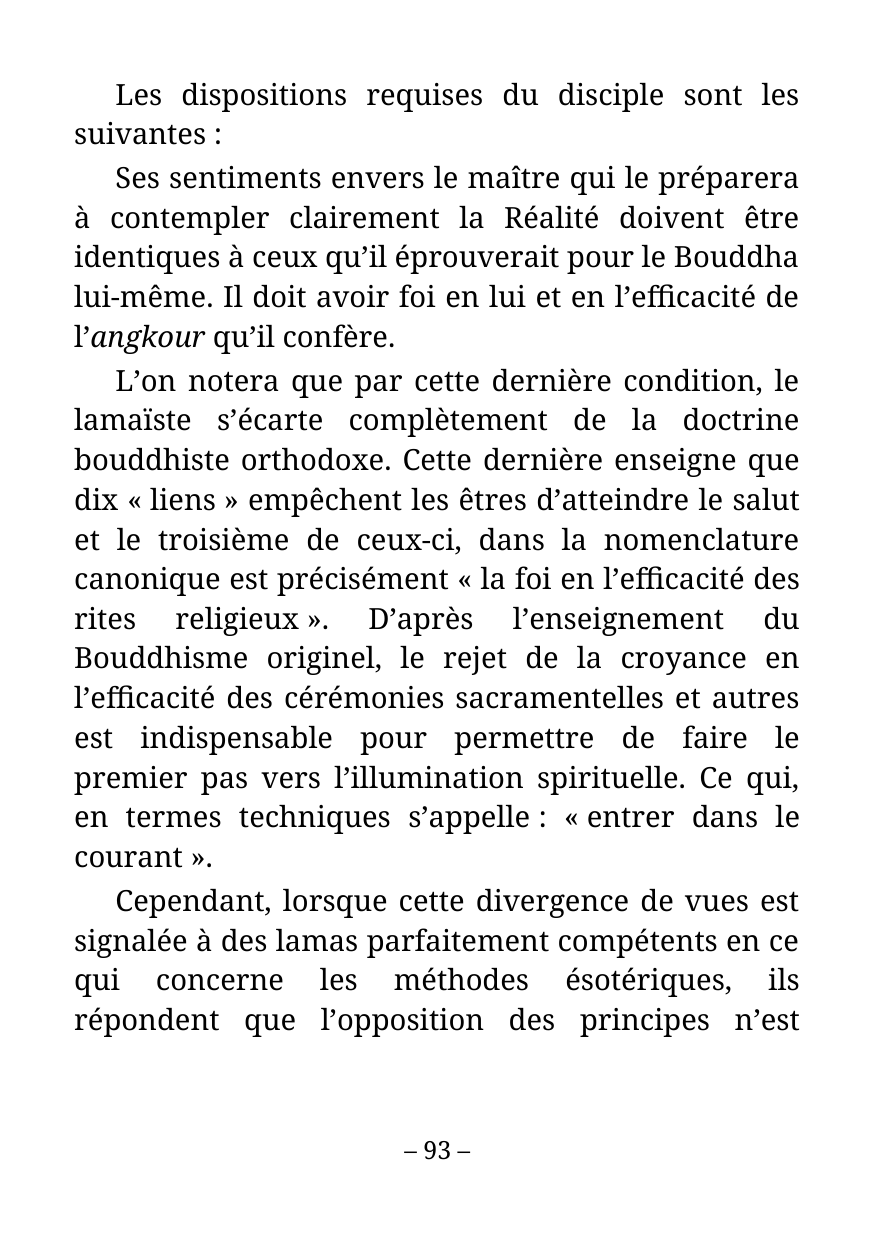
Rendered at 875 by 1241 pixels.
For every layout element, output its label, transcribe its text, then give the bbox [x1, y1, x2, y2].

text Ses sentiments envers le maître qui le préparera à contempler clairement la Réalité doivent être identiques à ceux qu’il éprouverait pour le Bouddha lui-même. Il doit avoir foi en lui et en l’efficacité de l’angkour qu’il confère. [74, 157, 800, 356]
text Les dispositions requises du disciple sont les suivantes : [74, 74, 800, 153]
text L’on notera que par cette dernière condition, le lamaïste s’écarte complètement de la doctrine bouddhiste orthodoxe. Cette dernière enseigne que dix « liens » empêchent les êtres d’atteindre le salut et le troisième de ceux-ci, dans la nomenclature canonique est précisément « la foi en l’efficacité des rites religieux ». D’après l’enseignement du Bouddhisme originel, le rejet de la croyance en l’efficacité des cérémonies sacramentelles et autres est indispensable pour permettre de faire le premier pas vers l’illumination spirituelle. Ce qui, en termes techniques s’appelle : « entrer dans le courant ». [74, 360, 800, 876]
text Cependant, lorsque cette divergence de vues est signalée à des lamas parfaitement compétents en ce qui concerne les méthodes ésotériques, ils répondent que l’opposition des principes n’est [74, 880, 800, 1039]
